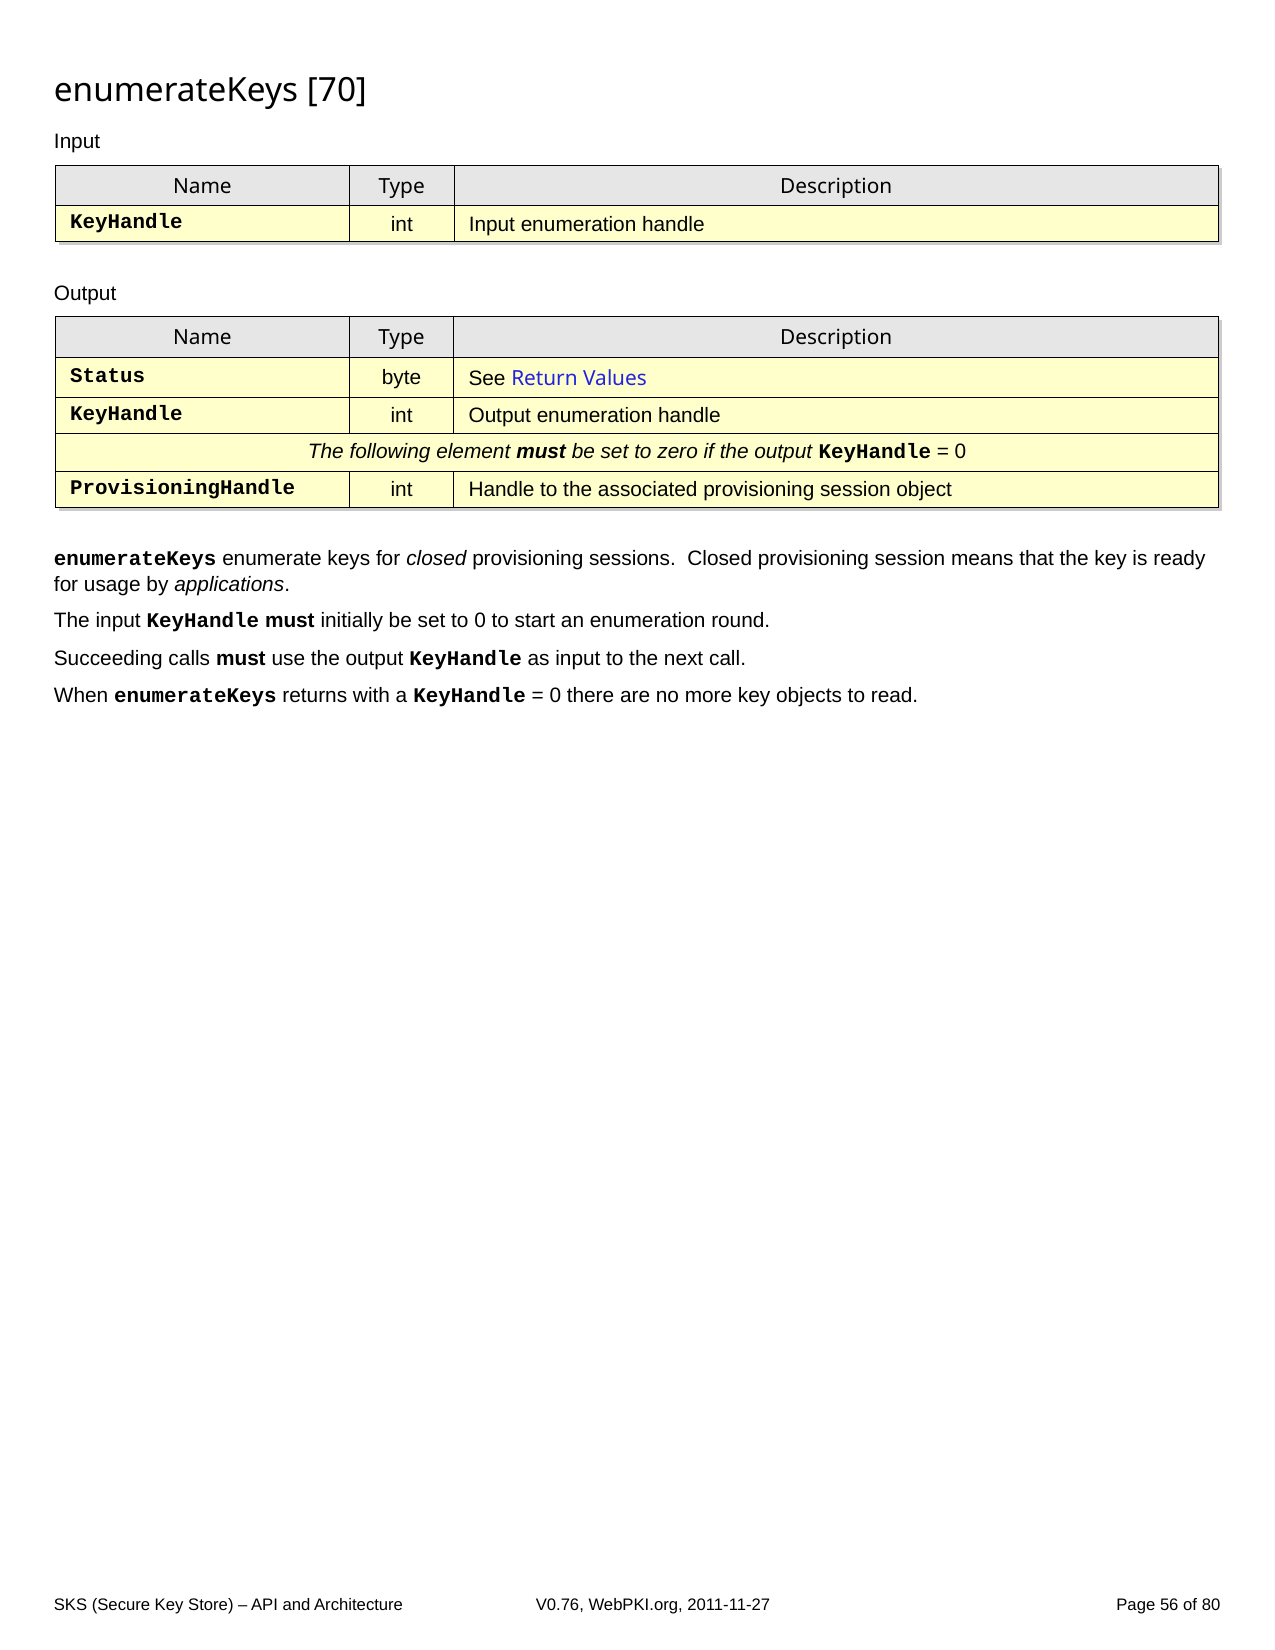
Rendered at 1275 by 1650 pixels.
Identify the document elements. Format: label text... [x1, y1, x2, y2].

table_header Type [350, 166, 454, 205]
table_cell int [350, 472, 453, 507]
table_header Type [350, 317, 453, 357]
text enumerateKeys enumerate keys for closed provisioning sessions. Closed provisioning session means that the key is ready for usage by applications. [54, 546, 1221, 596]
table_cell The following element must be set to zero if the output KeyHandle = 0 [56, 434, 1218, 471]
text Output [54, 281, 1221, 304]
table_cell int [350, 206, 454, 241]
table_header Description [455, 166, 1218, 205]
table_cell byte [350, 358, 453, 397]
table_cell KeyHandle [56, 398, 349, 433]
table_cell Output enumeration handle [454, 398, 1218, 433]
table_cell int [350, 398, 453, 433]
text The input KeyHandle must initially be set to 0 to start an enumeration round. [54, 608, 1221, 634]
table_header Name [56, 317, 349, 357]
table_header Name [56, 166, 349, 205]
text Succeeding calls must use the output KeyHandle as input to the next call. [54, 645, 1221, 671]
text Input [54, 129, 1221, 153]
table_cell See Return Values [454, 358, 1218, 397]
table_cell Input enumeration handle [455, 206, 1218, 241]
table_cell Status [56, 358, 349, 397]
table_cell ProvisioningHandle [56, 472, 349, 507]
text When enumerateKeys returns with a KeyHandle = 0 there are no more key objects to read. [54, 683, 1221, 709]
table_cell KeyHandle [56, 206, 349, 241]
table_header Description [454, 317, 1218, 357]
subtitle enumerateKeys [70] [54, 66, 1221, 111]
table_cell Handle to the associated provisioning session object [454, 472, 1218, 507]
